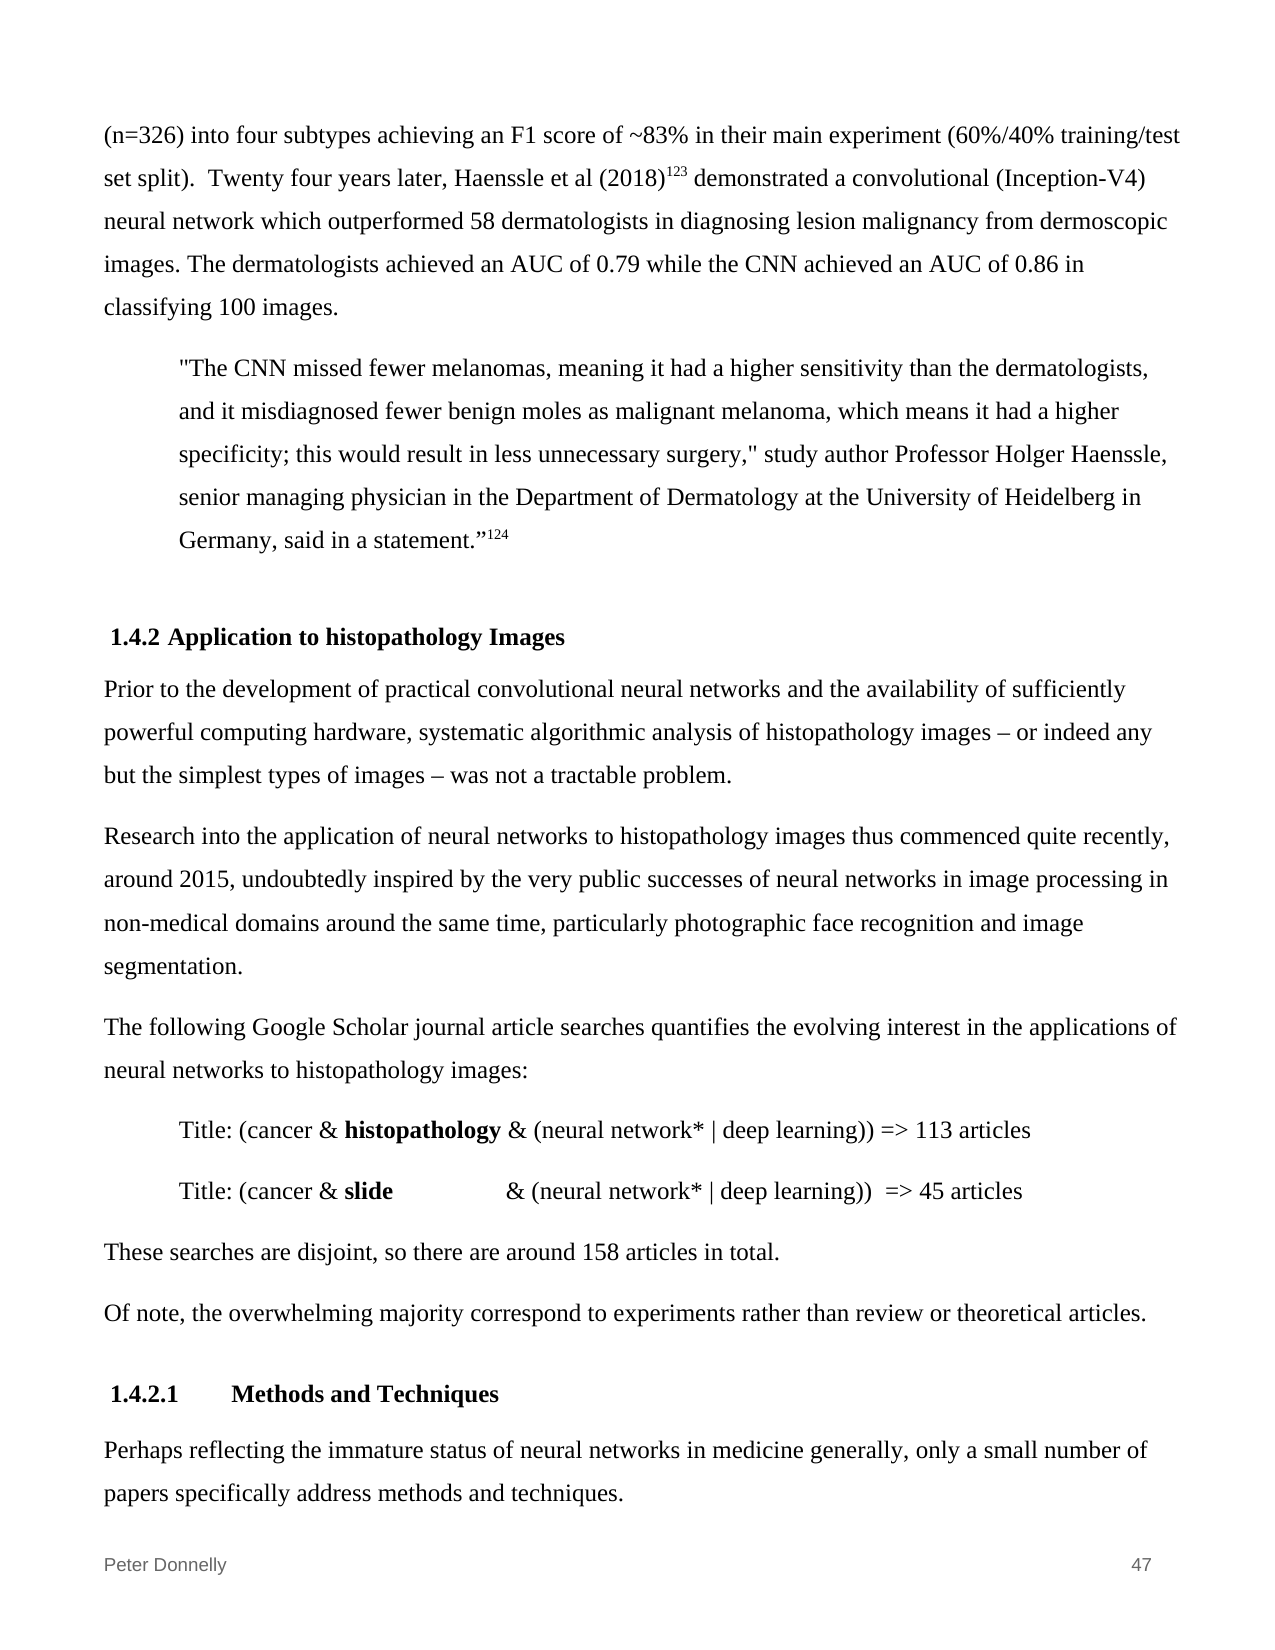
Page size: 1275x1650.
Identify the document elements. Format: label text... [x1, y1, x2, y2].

text The following Google Scholar journal article searches quantifies the evolving interest in the applications of neural networks to histopathology images: [103, 1012, 1181, 1083]
subtitle Methods and Techniques [103, 1379, 1181, 1408]
text These searches are disjoint, so there are around 158 articles in total. [103, 1237, 1181, 1266]
text "The CNN missed fewer melanomas, meaning it had a higher sensitivity than the dermatologists, and it misdiagnosed fewer benign moles as malignant melanoma, which means it had a higher specificity; this would result in less unnecessary surgery," study author Professor Holger Haenssle, senior managing physician in the Department of Dermatology at the University of Heidelberg in Germany, said in a statement.” [178, 353, 1181, 554]
text Research into the application of neural networks to histopathology images thus commenced quite recently, around 2015, undoubtedly inspired by the very public successes of neural networks in image processing in non-medical domains around the same time, particularly photographic face recognition and image segmentation. [103, 821, 1181, 979]
text Title: (cancer & slide & (neural network* | deep learning)) => 45 articles [178, 1176, 1181, 1205]
text Title: (cancer & histopathology & (neural network* | deep learning)) => 113 articles [178, 1116, 1181, 1144]
text Prior to the development of practical convolutional neural networks and the availability of sufficiently powerful computing hardware, systematic algorithmic analysis of histopathology images – or indeed any but the simplest types of images – was not a tractable problem. [103, 674, 1181, 789]
subtitle Application to histopathology Images [103, 622, 1181, 651]
text (n=326) into four subtypes achieving an F1 score of ~83% in their main experiment (60%/40% training/test set split). Twenty four years later, Haenssle et al (2018) demonstrated a convolutional (Inception-V4) neural network which outperformed 58 dermatologists in diagnosing lesion malignancy from dermoscopic images. The dermatologists achieved an AUC of 0.79 while the CNN achieved an AUC of 0.86 in classifying 100 images. [103, 120, 1181, 321]
text Perhaps reflecting the immature status of neural networks in medicine generally, only a small number of papers specifically address methods and techniques. [103, 1435, 1181, 1507]
text Of note, the overwhelming majority correspond to experiments rather than review or theoretical articles. [103, 1298, 1181, 1327]
